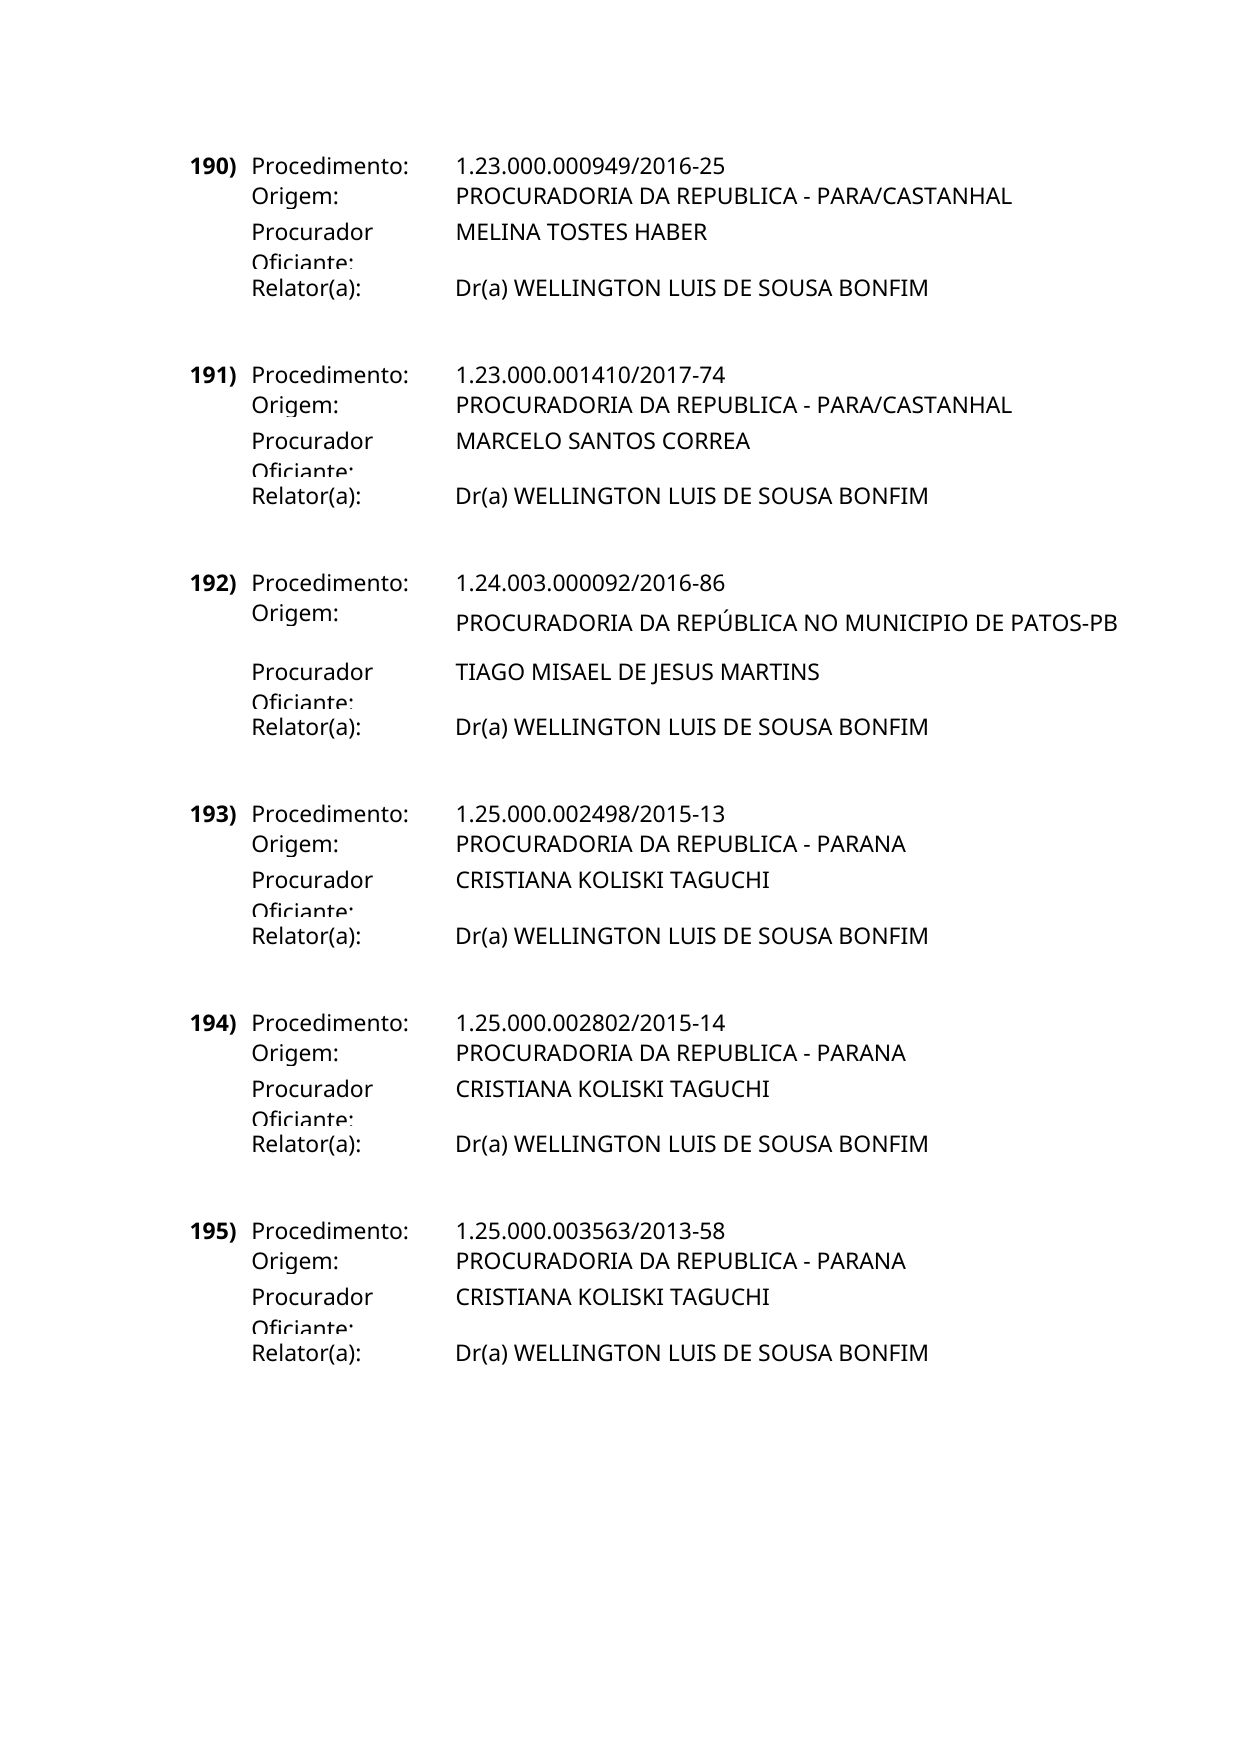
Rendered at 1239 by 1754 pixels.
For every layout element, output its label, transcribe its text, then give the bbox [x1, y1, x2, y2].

table_cell PROCURADORIA DA REPUBLICA - PARANA [455, 1245, 1124, 1274]
table_header Dr(a) WELLINGTON LUIS DE SOUSA BONFIM [455, 1337, 1122, 1365]
table_cell [1125, 209, 1239, 216]
table_cell [189, 302, 251, 358]
table_cell [0, 597, 189, 626]
table_header Dr(a) WELLINGTON LUIS DE SOUSA BONFIM [455, 711, 1122, 740]
table_cell [251, 1274, 455, 1281]
table_cell [1125, 425, 1239, 476]
table_cell [0, 359, 189, 387]
table_cell Origem: [251, 389, 455, 417]
table_cell Procurador Oficiante: [251, 656, 455, 708]
table_cell [189, 1281, 251, 1332]
table_cell [0, 711, 189, 741]
table_cell [1125, 597, 1239, 626]
table_cell [0, 648, 189, 656]
table_cell CRISTIANA KOLISKI TAGUCHI [455, 864, 1124, 915]
table_cell [189, 389, 251, 417]
table_header Relator(a): [251, 711, 455, 740]
table_cell [0, 1128, 189, 1158]
table_cell [455, 648, 1124, 656]
table_cell [189, 1073, 251, 1124]
table_cell [455, 302, 1124, 358]
table_cell Origem: [251, 597, 455, 626]
table_cell [455, 417, 1124, 424]
table_cell [455, 1065, 1124, 1073]
table_cell [1125, 480, 1239, 510]
table_cell [189, 1274, 251, 1281]
table_cell TIAGO MISAEL DE JESUS MARTINS [455, 656, 1124, 707]
table_cell [1125, 1245, 1239, 1274]
table_cell [0, 798, 189, 827]
table_cell MARCELO SANTOS CORREA [455, 425, 1124, 476]
table_cell [189, 425, 251, 476]
table_cell 193) [189, 798, 251, 827]
table_cell [189, 209, 251, 216]
table_cell [189, 216, 251, 267]
table_cell [1125, 711, 1239, 741]
table_cell Procedimento: [251, 1007, 455, 1035]
table_cell [1125, 1007, 1239, 1035]
table_header [251, 0, 455, 150]
table_header [1125, 0, 1239, 150]
table_cell [189, 1037, 251, 1065]
table_cell [1125, 1065, 1239, 1073]
table_header Relator(a): [251, 480, 455, 509]
table_cell [0, 864, 189, 915]
table_header [189, 0, 251, 150]
table_cell [189, 272, 251, 302]
table_cell [189, 648, 251, 656]
table_cell [189, 920, 251, 950]
table_cell [189, 480, 251, 510]
table_cell [1125, 798, 1239, 827]
table_cell 1.25.000.003563/2013-58 [455, 1215, 1124, 1244]
table_cell [251, 857, 455, 864]
table_cell Procedimento: [251, 359, 455, 387]
table_cell [1125, 920, 1239, 950]
table_cell [455, 510, 1124, 567]
table_header Relator(a): [251, 920, 455, 948]
table_cell 191) [189, 359, 251, 387]
table_cell [0, 1215, 189, 1244]
table_header Relator(a): [251, 272, 455, 300]
table_cell [1125, 272, 1239, 302]
table_cell [1125, 1215, 1239, 1244]
table_cell [0, 150, 189, 178]
table_cell 1.23.000.000949/2016-25 [455, 150, 1124, 178]
table_cell [0, 741, 189, 798]
table_cell [251, 417, 455, 424]
table_cell [1125, 857, 1239, 864]
table_cell [251, 209, 455, 216]
table_cell [0, 1158, 189, 1215]
table_cell [1125, 1274, 1239, 1281]
table_cell [189, 1065, 251, 1073]
table_cell [1125, 1281, 1239, 1332]
table_cell [1125, 510, 1239, 567]
table_cell [0, 1065, 189, 1073]
table_cell [0, 389, 189, 417]
table_cell [1125, 656, 1239, 707]
table_cell [189, 1128, 251, 1158]
table_cell [1125, 950, 1239, 1007]
table_cell [189, 417, 251, 424]
table_cell Procedimento: [251, 798, 455, 827]
table_cell [455, 209, 1124, 216]
table_cell [0, 302, 189, 358]
table_cell [1125, 626, 1239, 648]
table_cell [189, 1337, 251, 1367]
table_cell [1125, 1037, 1239, 1065]
table_cell 195) [189, 1215, 251, 1244]
table_cell [0, 510, 189, 567]
table_cell Origem: [251, 1245, 455, 1274]
table_cell [1125, 741, 1239, 798]
table_cell [1125, 216, 1239, 267]
table_cell [0, 1274, 189, 1281]
table_cell [1125, 864, 1239, 915]
table_cell Origem: [251, 828, 455, 857]
table_cell 1.25.000.002498/2015-13 [455, 798, 1124, 827]
table_cell 1.25.000.002802/2015-14 [455, 1007, 1124, 1035]
table_cell [251, 950, 455, 1007]
table_cell [251, 510, 455, 567]
table_cell [1125, 648, 1239, 656]
table_cell [0, 1337, 189, 1367]
table_cell [0, 425, 189, 476]
table_cell [455, 1274, 1124, 1281]
table_cell [0, 480, 189, 510]
table_cell [251, 1065, 455, 1073]
table_cell Origem: [251, 180, 455, 208]
table_cell [0, 1073, 189, 1124]
table_cell [0, 828, 189, 857]
table_cell Procedimento: [251, 567, 455, 596]
table_cell [0, 1007, 189, 1035]
table_cell [189, 597, 251, 626]
table_cell [0, 656, 189, 707]
table_cell [189, 950, 251, 1007]
table_cell PROCURADORIA DA REPUBLICA - PARA/CASTANHAL [455, 389, 1124, 417]
table_cell [251, 741, 455, 798]
table_header Relator(a): [251, 1337, 455, 1365]
table_cell [189, 626, 251, 648]
table_cell [0, 920, 189, 950]
table_cell 194) [189, 1007, 251, 1035]
table_cell [0, 950, 189, 1007]
table_cell [189, 857, 251, 864]
table_cell [251, 302, 455, 358]
table_header Dr(a) WELLINGTON LUIS DE SOUSA BONFIM [455, 272, 1122, 300]
table_cell [1125, 567, 1239, 596]
table_cell Procedimento: [251, 1215, 455, 1244]
table_cell Procedimento: [251, 150, 455, 178]
table_header Relator(a): [251, 1128, 455, 1157]
table_cell [0, 857, 189, 864]
table_cell [1125, 359, 1239, 387]
table_cell CRISTIANA KOLISKI TAGUCHI [455, 1281, 1124, 1332]
table_cell [455, 950, 1124, 1007]
table_cell [189, 656, 251, 707]
table_cell [189, 510, 251, 567]
table_header Dr(a) WELLINGTON LUIS DE SOUSA BONFIM [455, 920, 1122, 948]
table_cell [0, 209, 189, 216]
table_cell CRISTIANA KOLISKI TAGUCHI [455, 1073, 1124, 1124]
table_cell [1125, 1158, 1239, 1215]
table_cell [189, 1158, 251, 1215]
table_cell Procurador Oficiante: [251, 864, 455, 917]
table_cell PROCURADORIA DA REPUBLICA - PARANA [455, 828, 1124, 857]
table_cell [455, 741, 1124, 798]
table_cell [0, 1281, 189, 1332]
table_cell [251, 626, 455, 648]
table_cell [1125, 389, 1239, 417]
table_cell [1125, 302, 1239, 358]
table_cell [189, 741, 251, 798]
table_cell 1.23.000.001410/2017-74 [455, 359, 1124, 387]
table_cell [0, 567, 189, 596]
table_cell 190) [189, 150, 251, 178]
table_cell PROCURADORIA DA REPÚBLICA NO MUNICIPIO DE PATOS-PB [455, 597, 1124, 648]
table_cell [189, 711, 251, 741]
table_cell [455, 1158, 1124, 1215]
table_cell Procurador Oficiante: [251, 425, 455, 477]
table_cell [0, 272, 189, 302]
table_header Dr(a) WELLINGTON LUIS DE SOUSA BONFIM [455, 480, 1122, 509]
table_cell [251, 1158, 455, 1215]
table_cell [0, 417, 189, 424]
table_cell [251, 648, 455, 656]
table_cell [0, 216, 189, 267]
table_cell [189, 864, 251, 915]
table_header Dr(a) WELLINGTON LUIS DE SOUSA BONFIM [455, 1128, 1122, 1157]
table_cell [1125, 1128, 1239, 1158]
table_cell [1125, 150, 1239, 178]
table_cell [1125, 1337, 1239, 1367]
table_cell PROCURADORIA DA REPUBLICA - PARANA [455, 1037, 1124, 1065]
table_cell [0, 180, 189, 208]
table_cell PROCURADORIA DA REPUBLICA - PARA/CASTANHAL [455, 180, 1124, 208]
table_cell [0, 1245, 189, 1274]
table_cell [189, 828, 251, 857]
table_cell MELINA TOSTES HABER [455, 216, 1124, 267]
table_cell [1125, 180, 1239, 208]
table_header [0, 0, 189, 150]
table_header [455, 0, 1124, 150]
table_cell [0, 626, 189, 648]
table_cell [1125, 1073, 1239, 1124]
table_cell 192) [189, 567, 251, 596]
table_cell 1.24.003.000092/2016-86 [455, 567, 1124, 596]
table_cell [1125, 417, 1239, 424]
table_cell Procurador Oficiante: [251, 216, 455, 268]
table_cell [189, 1245, 251, 1274]
table_cell Procurador Oficiante: [251, 1073, 455, 1125]
table_cell [0, 1037, 189, 1065]
table_cell [455, 857, 1124, 864]
table_cell [1125, 828, 1239, 857]
table_cell Procurador Oficiante: [251, 1281, 455, 1334]
table_cell Origem: [251, 1037, 455, 1065]
table_cell [189, 180, 251, 208]
